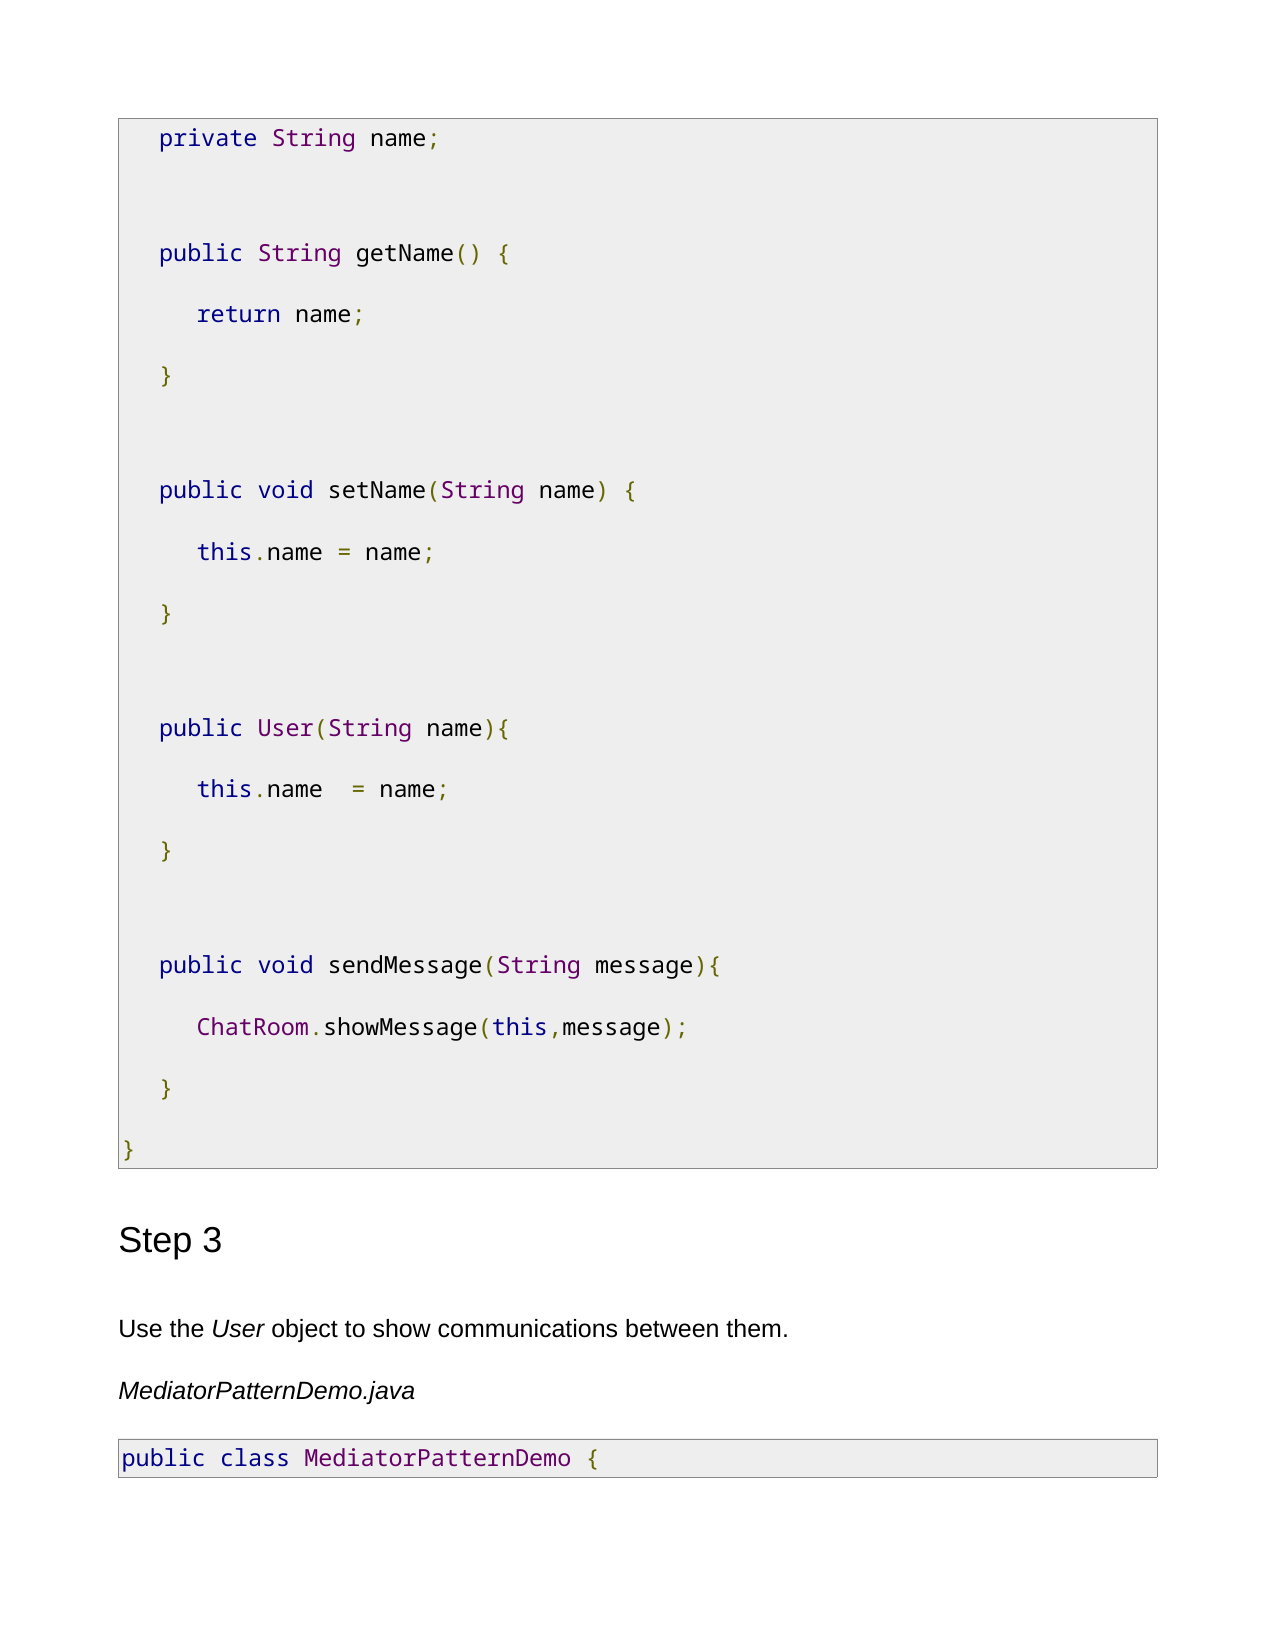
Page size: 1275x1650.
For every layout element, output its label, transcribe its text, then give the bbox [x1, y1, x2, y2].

subtitle Step 3 [118, 1218, 1157, 1260]
text } [119, 356, 1157, 391]
text private String name; [119, 119, 1157, 153]
text public String getName() { [119, 233, 1157, 268]
text this.name = name; [119, 532, 1157, 567]
text } [119, 831, 1157, 866]
text } [119, 593, 1157, 628]
text } [119, 1068, 1157, 1103]
text public void sendMessage(String message){ [119, 945, 1157, 980]
text Use the User object to show communications between them. [118, 1313, 1157, 1342]
text this.name = name; [119, 769, 1157, 804]
text public class MediatorPatternDemo { [119, 1440, 1157, 1477]
text } [119, 1129, 1157, 1168]
text public User(String name){ [119, 708, 1157, 743]
text MediatorPatternDemo.java [118, 1376, 1157, 1405]
text ChatRoom.showMessage(this,message); [119, 1007, 1157, 1042]
text public void setName(String name) { [119, 470, 1157, 505]
text return name; [119, 294, 1157, 329]
